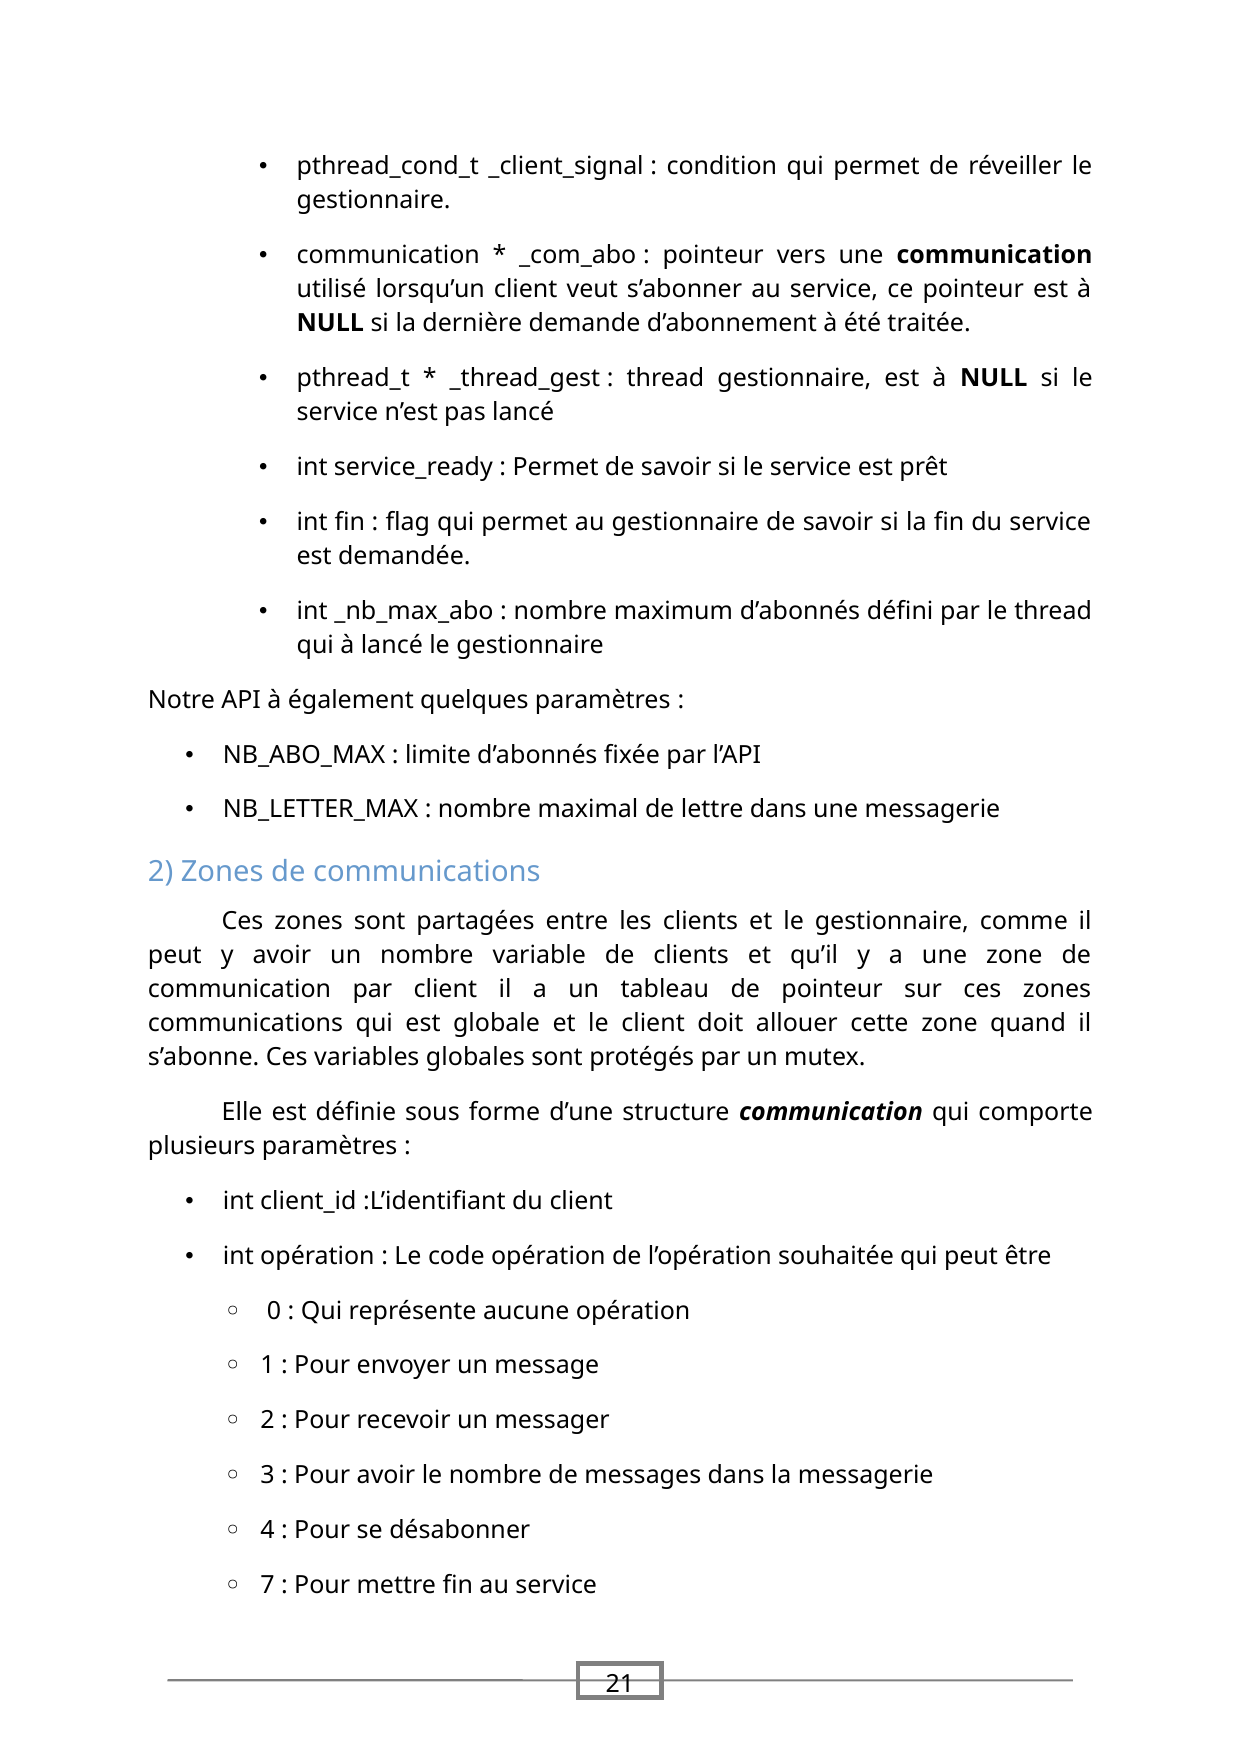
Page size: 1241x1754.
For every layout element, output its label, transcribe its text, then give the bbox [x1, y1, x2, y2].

list 4 : Pour se désabonner [223, 1512, 1093, 1546]
text Ces zones sont partagées entre les clients et le gestionnaire, comme il peut y avoir un nombre variable de clients et qu’il y a une zone de communication par client il a un tableau de pointeur sur ces zones communications qui est globale et le client doit allouer cette zone quand il s’abonne. Ces variables globales sont protégés par un mutex. [148, 902, 1093, 1073]
list 3 : Pour avoir le nombre de messages dans la messagerie [223, 1457, 1093, 1491]
list 1 : Pour envoyer un message [223, 1347, 1093, 1381]
list 2 : Pour recevoir un messager [223, 1402, 1093, 1436]
list int service_ready : Permet de savoir si le service est prêt [259, 448, 1093, 483]
text Notre API à également quelques paramètres : [148, 681, 1093, 715]
list 0 : Qui représente aucune opération [223, 1292, 1093, 1326]
list communication * _com_abo : pointeur vers une communication utilisé lorsqu’un client veut s’abonner au service, ce pointeur est à NULL si la dernière demande d’abonnement à été traitée. [259, 237, 1093, 339]
list 7 : Pour mettre fin au service [223, 1567, 1093, 1601]
list int client_id :L’identifiant du client [185, 1182, 1093, 1217]
list pthread_t * _thread_gest : thread gestionnaire, est à NULL si le service n’est pas lancé [259, 359, 1093, 428]
subtitle 2) Zones de communications [148, 850, 1093, 890]
list pthread_cond_t _client_signal : condition qui permet de réveiller le gestionnaire. [259, 148, 1093, 216]
text Elle est définie sous forme d’une structure communication qui comporte plusieurs paramètres : [148, 1093, 1093, 1162]
list int _nb_max_abo : nombre maximum d’abonnés défini par le thread qui à lancé le gestionnaire [259, 592, 1093, 661]
list NB_ABO_MAX : limite d’abonnés fixée par l’API [185, 736, 1093, 770]
list int fin : flag qui permet au gestionnaire de savoir si la fin du service est demandée. [259, 503, 1093, 572]
list NB_LETTER_MAX : nombre maximal de lettre dans une messagerie [185, 791, 1093, 825]
list int opération : Le code opération de l’opération souhaitée qui peut être [185, 1237, 1093, 1271]
